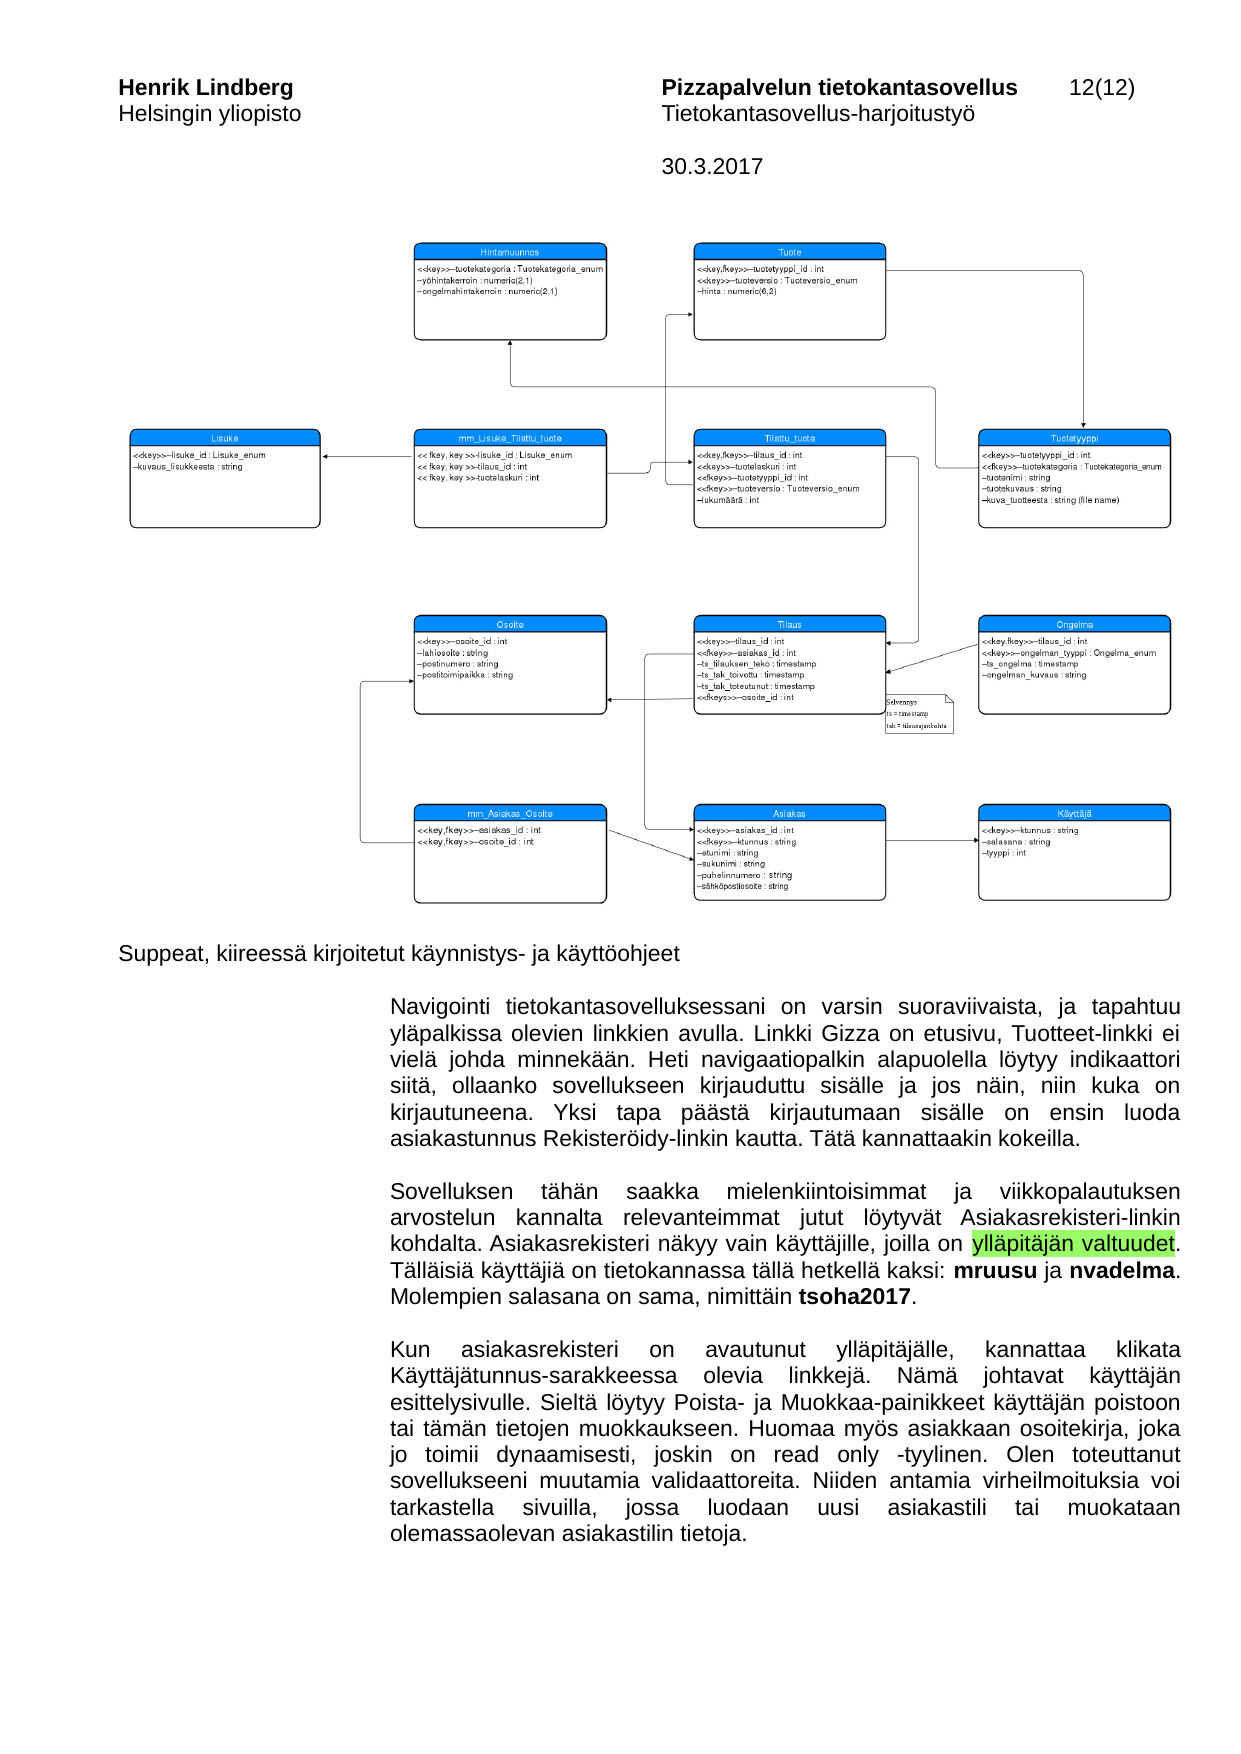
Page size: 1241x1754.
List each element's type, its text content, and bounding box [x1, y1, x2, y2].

picture [118, 231, 1182, 914]
text Kun asiakasrekisteri on avautunut ylläpitäjälle, kannattaa klikata Käyttäjätunnus-sarakkeessa olevia linkkejä. Nämä johtavat käyttäjän esittelysivulle. Sieltä löytyy Poista- ja Muokkaa-painikkeet käyttäjän poistoon tai tämän tietojen muokkaukseen. Huomaa myös asiakkaan osoitekirja, joka jo toimii dynaamisesti, joskin on read only -tyylinen. Olen toteuttanut sovellukseeni muutamia validaattoreita. Niiden antamia virheilmoituksia voi tarkastella sivuilla, jossa luodaan uusi asiakastili tai muokataan olemassaolevan asiakastilin tietoja. [118, 1336, 1181, 1547]
text Navigointi tietokantasovelluksessani on varsin suoraviivaista, ja tapahtuu yläpalkissa olevien linkkien avulla. Linkki Gizza on etusivu, Tuotteet-linkki ei vielä johda minnekään. Heti navigaatiopalkin alapuolella löytyy indikaattori siitä, ollaanko sovellukseen kirjauduttu sisälle ja jos näin, niin kuka on kirjautuneena. Yksi tapa päästä kirjautumaan sisälle on ensin luoda asiakastunnus Rekisteröidy-linkin kautta. Tätä kannattaakin kokeilla. [118, 993, 1181, 1151]
text Suppeat, kiireessä kirjoitetut käynnistys- ja käyttöohjeet [118, 940, 1181, 967]
text Sovelluksen tähän saakka mielenkiintoisimmat ja viikkopalautuksen arvostelun kannalta relevanteimmat jutut löytyvät Asiakasrekisteri-linkin kohdalta. Asiakasrekisteri näkyy vain käyttäjille, joilla on ylläpitäjän valtuudet. Tälläisiä käyttäjiä on tietokannassa tällä hetkellä kaksi: mruusu ja nvadelma. Molempien salasana on sama, nimittäin tsoha2017. [118, 1178, 1181, 1309]
